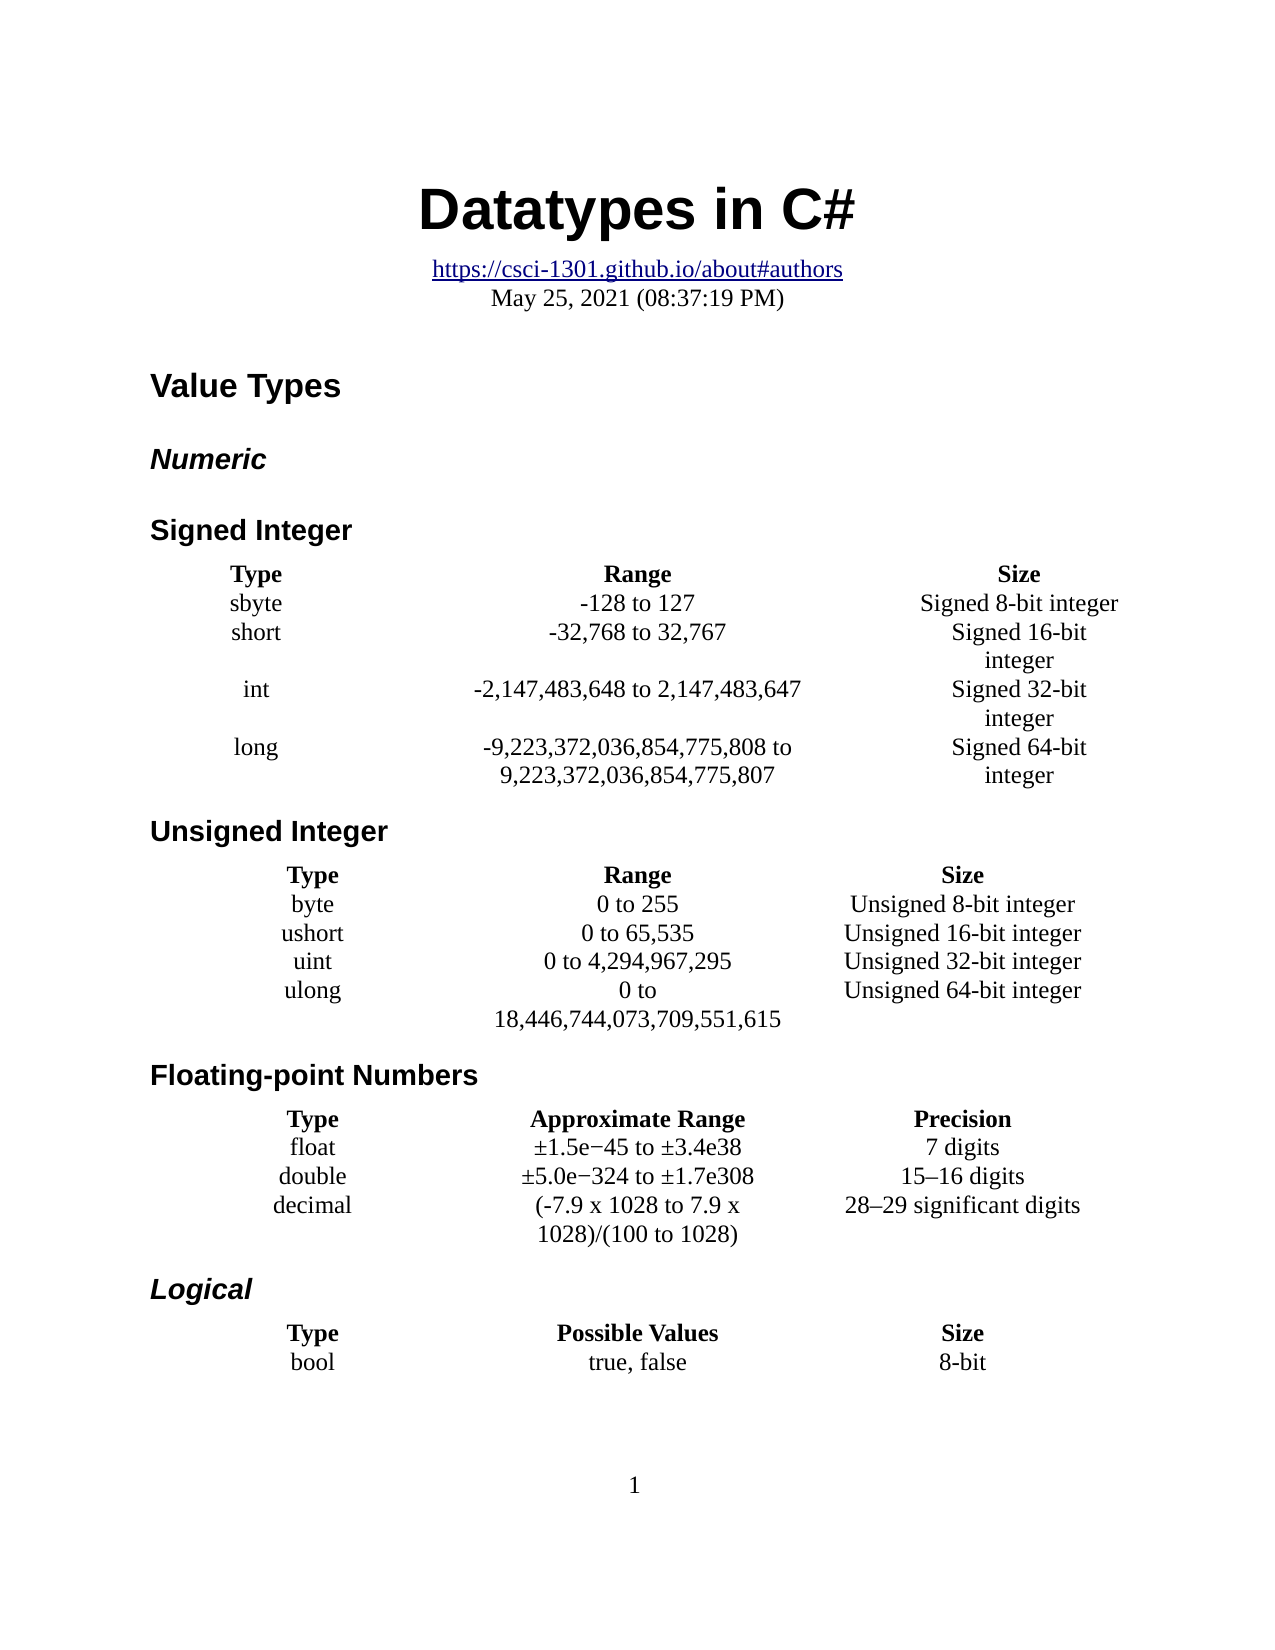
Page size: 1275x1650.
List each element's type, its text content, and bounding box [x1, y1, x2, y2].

table_cell ±1.5e−45 to ±3.4e38 [475, 1133, 800, 1161]
table_cell float [150, 1133, 475, 1161]
table_cell 15–16 digits [800, 1161, 1125, 1190]
table_header Size [800, 860, 1125, 889]
table_cell true, false [475, 1347, 800, 1376]
table_cell bool [150, 1347, 475, 1376]
table_cell 0 to 255 [475, 889, 800, 918]
table_cell ulong [150, 975, 475, 1033]
table_cell 8-bit [800, 1347, 1125, 1376]
table_cell 7 digits [800, 1133, 1125, 1161]
table_header Size [800, 1319, 1125, 1347]
table_cell -9,223,372,036,854,775,808 to 9,223,372,036,854,775,807 [362, 732, 913, 789]
subtitle Signed Integer [150, 513, 1125, 547]
table_cell short [150, 617, 362, 674]
table_header Approximate Range [475, 1104, 800, 1132]
subtitle Numeric [150, 442, 1125, 476]
table_cell 0 to 18,446,744,073,709,551,615 [475, 975, 800, 1033]
table_header Precision [800, 1104, 1125, 1132]
subtitle Logical [150, 1272, 1125, 1306]
table_cell Unsigned 32-bit integer [800, 946, 1125, 975]
subtitle Unsigned Integer [150, 814, 1125, 848]
table_cell ±5.0e−324 to ±1.7e308 [475, 1161, 800, 1190]
table_cell Unsigned 64-bit integer [800, 975, 1125, 1033]
table_cell 0 to 65,535 [475, 918, 800, 946]
table_cell ushort [150, 918, 475, 946]
table_cell -32,768 to 32,767 [362, 617, 913, 674]
table_header Type [150, 559, 362, 588]
table_cell -2,147,483,648 to 2,147,483,647 [362, 674, 913, 732]
table_cell Signed 16-bit integer [913, 617, 1125, 674]
table_header Range [362, 559, 913, 588]
table_cell 28–29 significant digits [800, 1190, 1125, 1247]
table_cell sbyte [150, 588, 362, 617]
table_cell int [150, 674, 362, 732]
table_cell Signed 64-bit integer [913, 732, 1125, 789]
table_header Type [150, 1319, 475, 1347]
table_cell Unsigned 16-bit integer [800, 918, 1125, 946]
subtitle Value Types [150, 366, 1125, 404]
table_cell 0 to 4,294,967,295 [475, 946, 800, 975]
text May 25, 2021 (08:37:19 PM) [150, 283, 1125, 312]
table_cell decimal [150, 1190, 475, 1247]
title Datatypes in C# [150, 175, 1125, 242]
table_cell double [150, 1161, 475, 1190]
table_header Type [150, 860, 475, 889]
table_cell uint [150, 946, 475, 975]
table_header Possible Values [475, 1319, 800, 1347]
table_header Range [475, 860, 800, 889]
table_header Type [150, 1104, 475, 1132]
table_cell -128 to 127 [362, 588, 913, 617]
table_header Size [913, 559, 1125, 588]
table_cell Signed 8-bit integer [913, 588, 1125, 617]
text https://csci-1301.github.io/about#authors [150, 254, 1125, 283]
table_cell byte [150, 889, 475, 918]
table_cell Unsigned 8-bit integer [800, 889, 1125, 918]
table_cell Signed 32-bit integer [913, 674, 1125, 732]
subtitle Floating-point Numbers [150, 1058, 1125, 1091]
table_cell long [150, 732, 362, 789]
table_cell (-7.9 x 1028 to 7.9 x 1028)/(100 to 1028) [475, 1190, 800, 1247]
